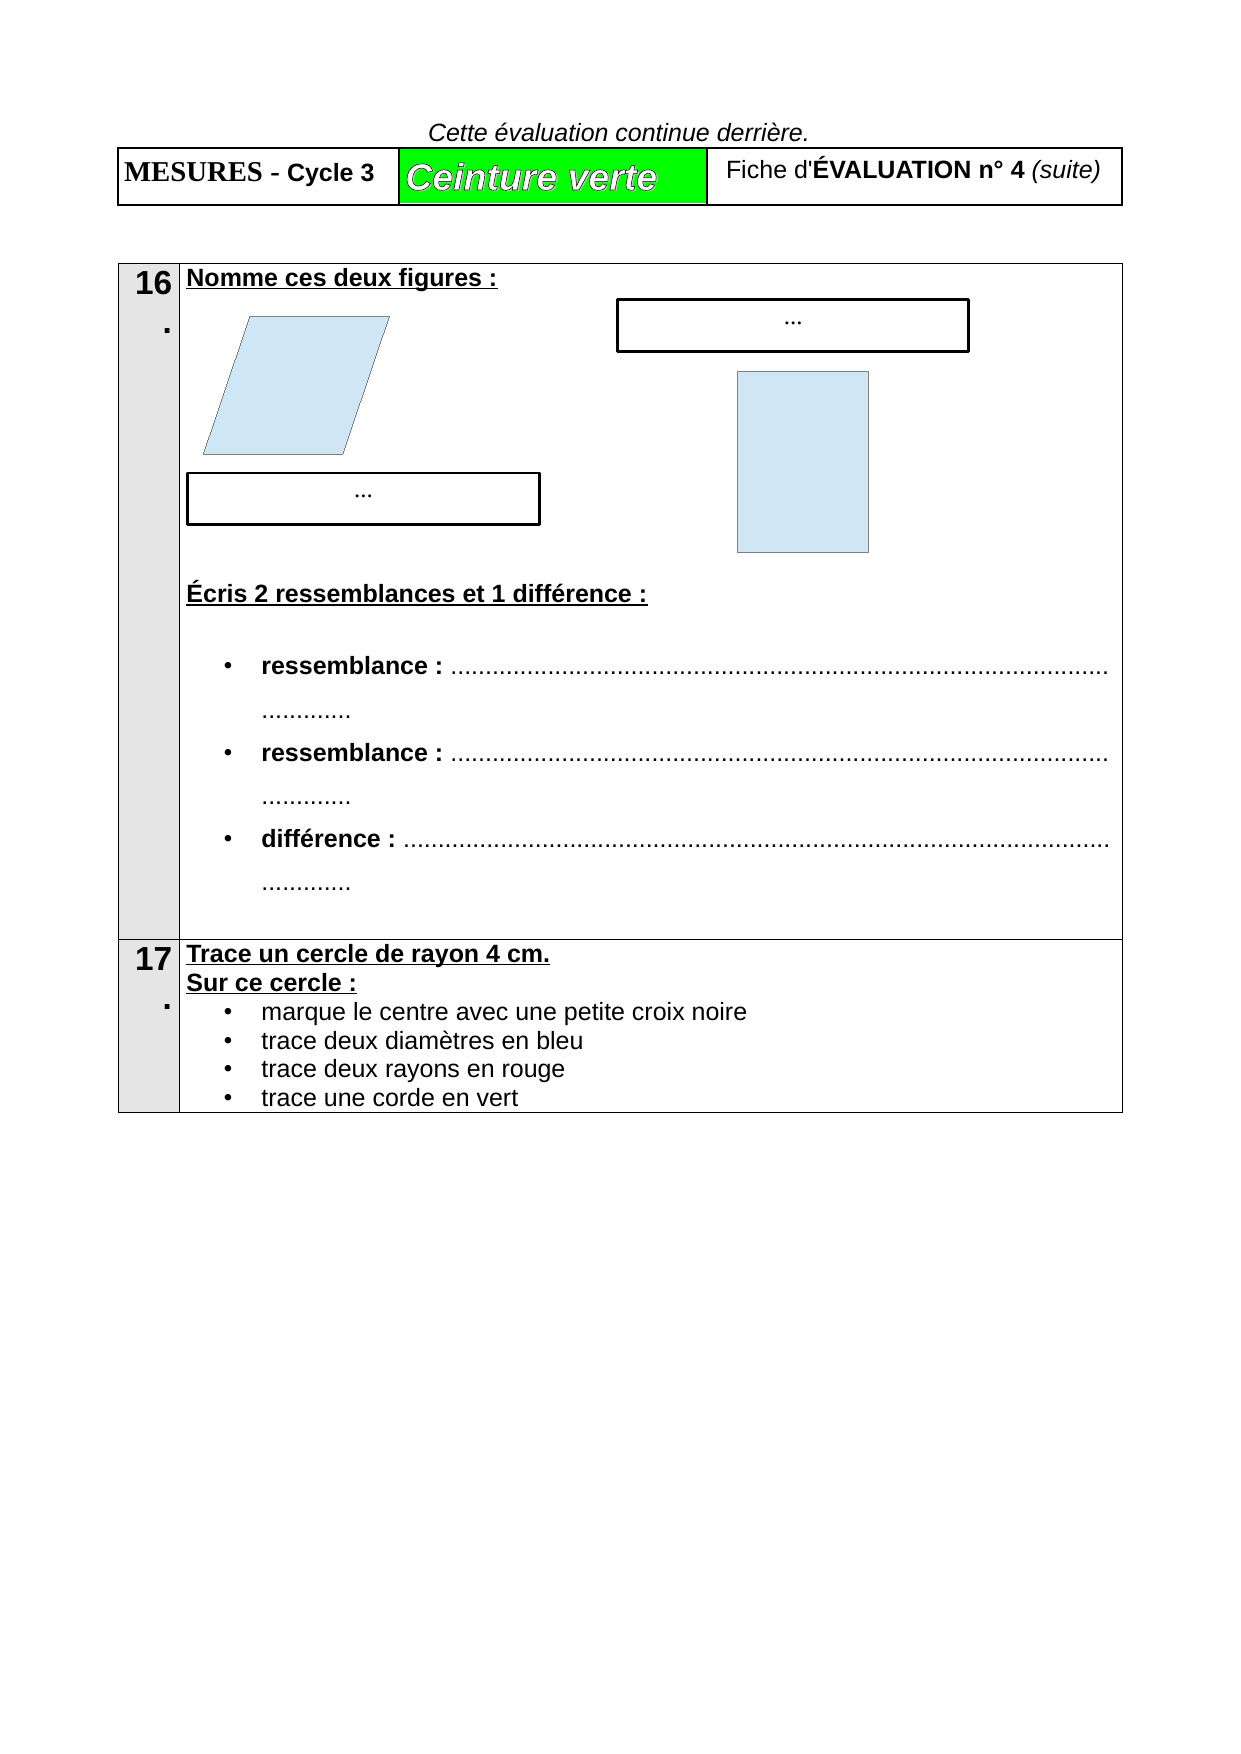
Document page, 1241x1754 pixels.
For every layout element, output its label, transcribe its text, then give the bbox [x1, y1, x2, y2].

table_header Nomme ces deux figures : écris 2 ressemblances et 1 différence : ressemblance : ............................................................................................................ ressemblance : ............................................................................................................ différence : ................................................................................................................... [180, 264, 1122, 939]
table_header Ceinture verte [400, 149, 706, 203]
table_header MESURES - Cycle 3 [119, 149, 398, 203]
table_cell Trace un cercle de rayon 4 cm. Sur ce cercle : marque le centre avec une petite croix noire trace deux diamètres en bleu trace deux rayons en rouge trace une corde en vert [180, 940, 1122, 1112]
text Cette évaluation continue derrière. [118, 118, 1122, 147]
table_header 16. [119, 264, 179, 939]
table_header Fiche d'évaluation n° 4 (suite) [708, 149, 1121, 203]
table_cell 17. [119, 940, 179, 1112]
